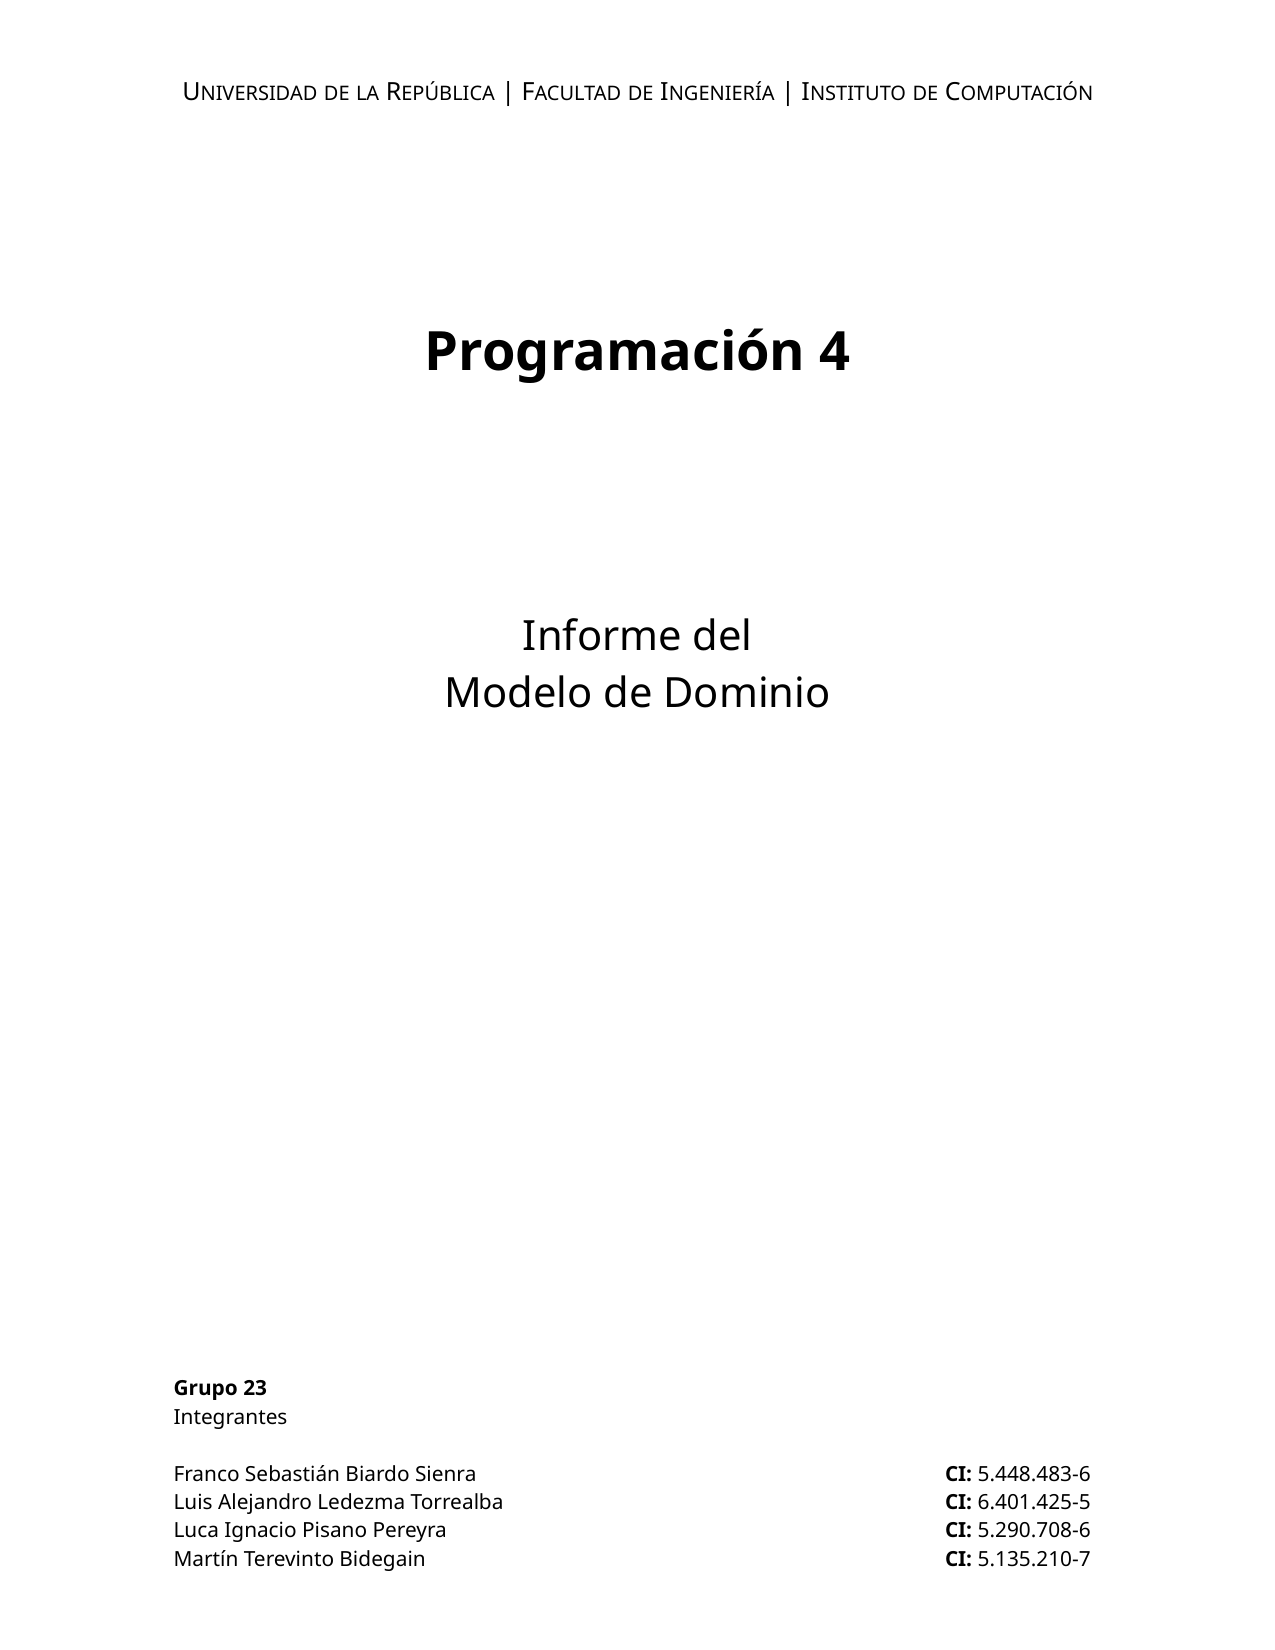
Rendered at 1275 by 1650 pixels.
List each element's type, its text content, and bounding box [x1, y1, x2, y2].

table_cell [166, 1430, 891, 1459]
table_cell Franco Sebastián Biardo Sienra [166, 1459, 891, 1487]
table_cell Integrantes [166, 1402, 1098, 1430]
table_cell CI: 5.290.708-6 [891, 1516, 1098, 1544]
table_header Grupo 23 [166, 1373, 1098, 1402]
table_cell CI: 5.448.483-6 [891, 1459, 1098, 1487]
table_cell Luca Ignacio Pisano Pereyra [166, 1516, 891, 1544]
table_cell [891, 1430, 1098, 1459]
text Programación 4 [177, 312, 1098, 386]
text Modelo de Dominio [177, 662, 1098, 719]
table_cell CI: 5.135.210-7 [891, 1544, 1098, 1572]
table_cell Luis Alejandro Ledezma Torrealba [166, 1487, 891, 1516]
text Informe del [177, 606, 1098, 662]
table_cell CI: 6.401.425-5 [891, 1487, 1098, 1516]
table_cell Martín Terevinto Bidegain [166, 1544, 891, 1572]
